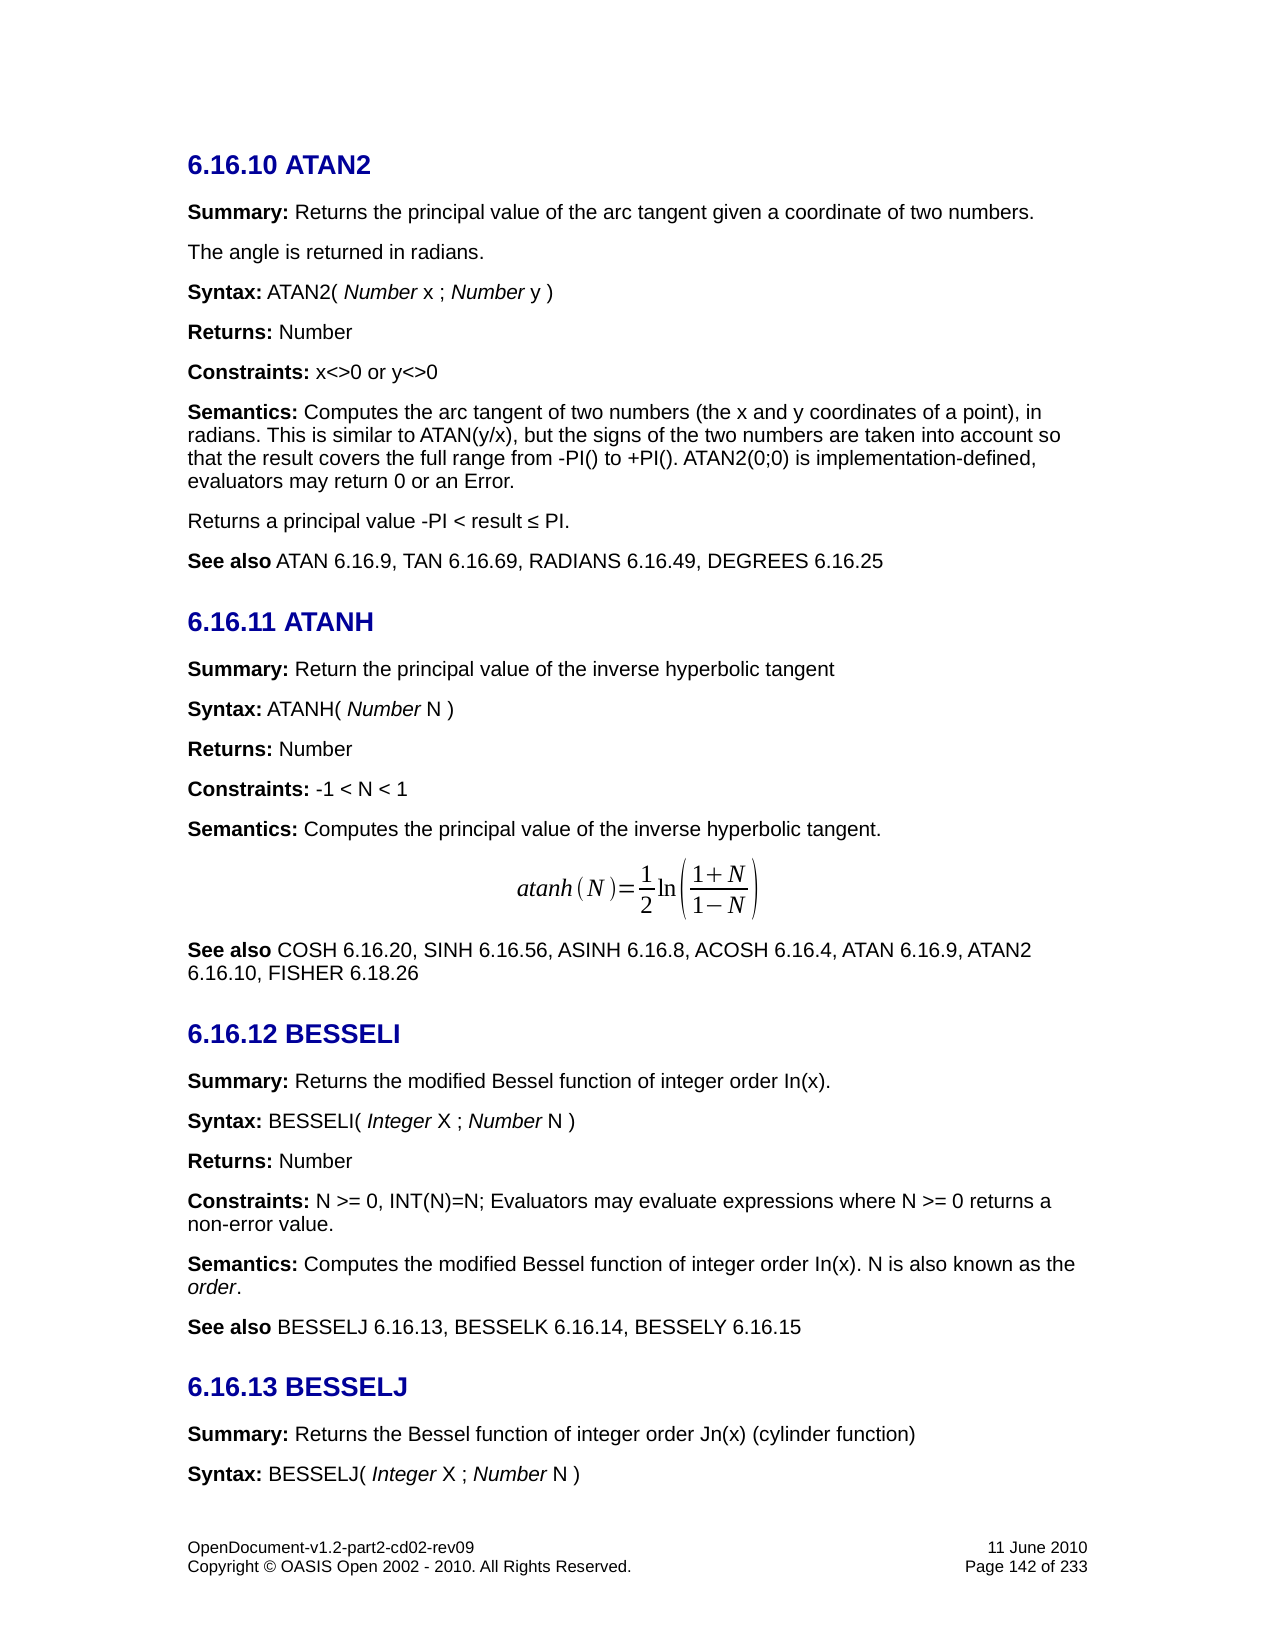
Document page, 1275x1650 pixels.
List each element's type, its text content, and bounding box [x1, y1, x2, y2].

text Returns: Number [187, 737, 1088, 761]
text Semantics: Computes the arc tangent of two numbers (the x and y coordinates of a point), in radians. This is similar to ATAN(y/x), but the signs of the two numbers are taken into account so that the result covers the full range from -PI() to +PI(). ATAN2(0;0) is implementation-defined, evaluators may return 0 or an Error. [187, 401, 1088, 493]
subtitle BESSELI [187, 1018, 1088, 1049]
text The angle is returned in radians. [187, 241, 1088, 264]
subtitle BESSELJ [187, 1372, 1088, 1402]
text Semantics: Computes the modified Bessel function of integer order In(x). N is also known as the order. [187, 1252, 1088, 1299]
text Returns: Number [187, 321, 1088, 344]
text Constraints: -1 < N < 1 [187, 777, 1088, 801]
text Constraints: N >= 0, INT(N)=N; Evaluators may evaluate expressions where N >= 0 returns a non-error value. [187, 1189, 1088, 1236]
subtitle ATAN2 [187, 150, 1088, 180]
text Returns: Number [187, 1149, 1088, 1173]
text Syntax: BESSELJ( Integer X ; Number N ) [187, 1463, 1088, 1486]
subtitle ATANH [187, 607, 1088, 637]
text Constraints: x<>0 or y<>0 [187, 361, 1088, 384]
text Syntax: ATAN2( Number x ; Number y ) [187, 281, 1088, 304]
text Summary: Returns the principal value of the arc tangent given a coordinate of two numbers. [187, 201, 1088, 224]
text See also ATAN 6.16.9, TAN 6.16.69, RADIANS 6.16.49, DEGREES 6.16.25 [187, 550, 1088, 573]
text Summary: Returns the modified Bessel function of integer order In(x). [187, 1069, 1088, 1093]
text Syntax: BESSELI( Integer X ; Number N ) [187, 1109, 1088, 1133]
text Returns a principal value -PI < result ≤ PI. [187, 510, 1088, 533]
text See also BESSELJ 6.16.13, BESSELK 6.16.14, BESSELY 6.16.15 [187, 1316, 1088, 1339]
text Semantics: Computes the principal value of the inverse hyperbolic tangent. [187, 817, 1088, 840]
text See also COSH 6.16.20, SINH 6.16.56, ASINH 6.16.8, ACOSH 6.16.4, ATAN 6.16.9, ATAN2 6.16.10, FISHER 6.18.26 [187, 939, 1088, 985]
text Syntax: ATANH( Number N ) [187, 697, 1088, 721]
text Summary: Return the principal value of the inverse hyperbolic tangent [187, 658, 1088, 681]
text Summary: Returns the Bessel function of integer order Jn(x) (cylinder function) [187, 1423, 1088, 1446]
